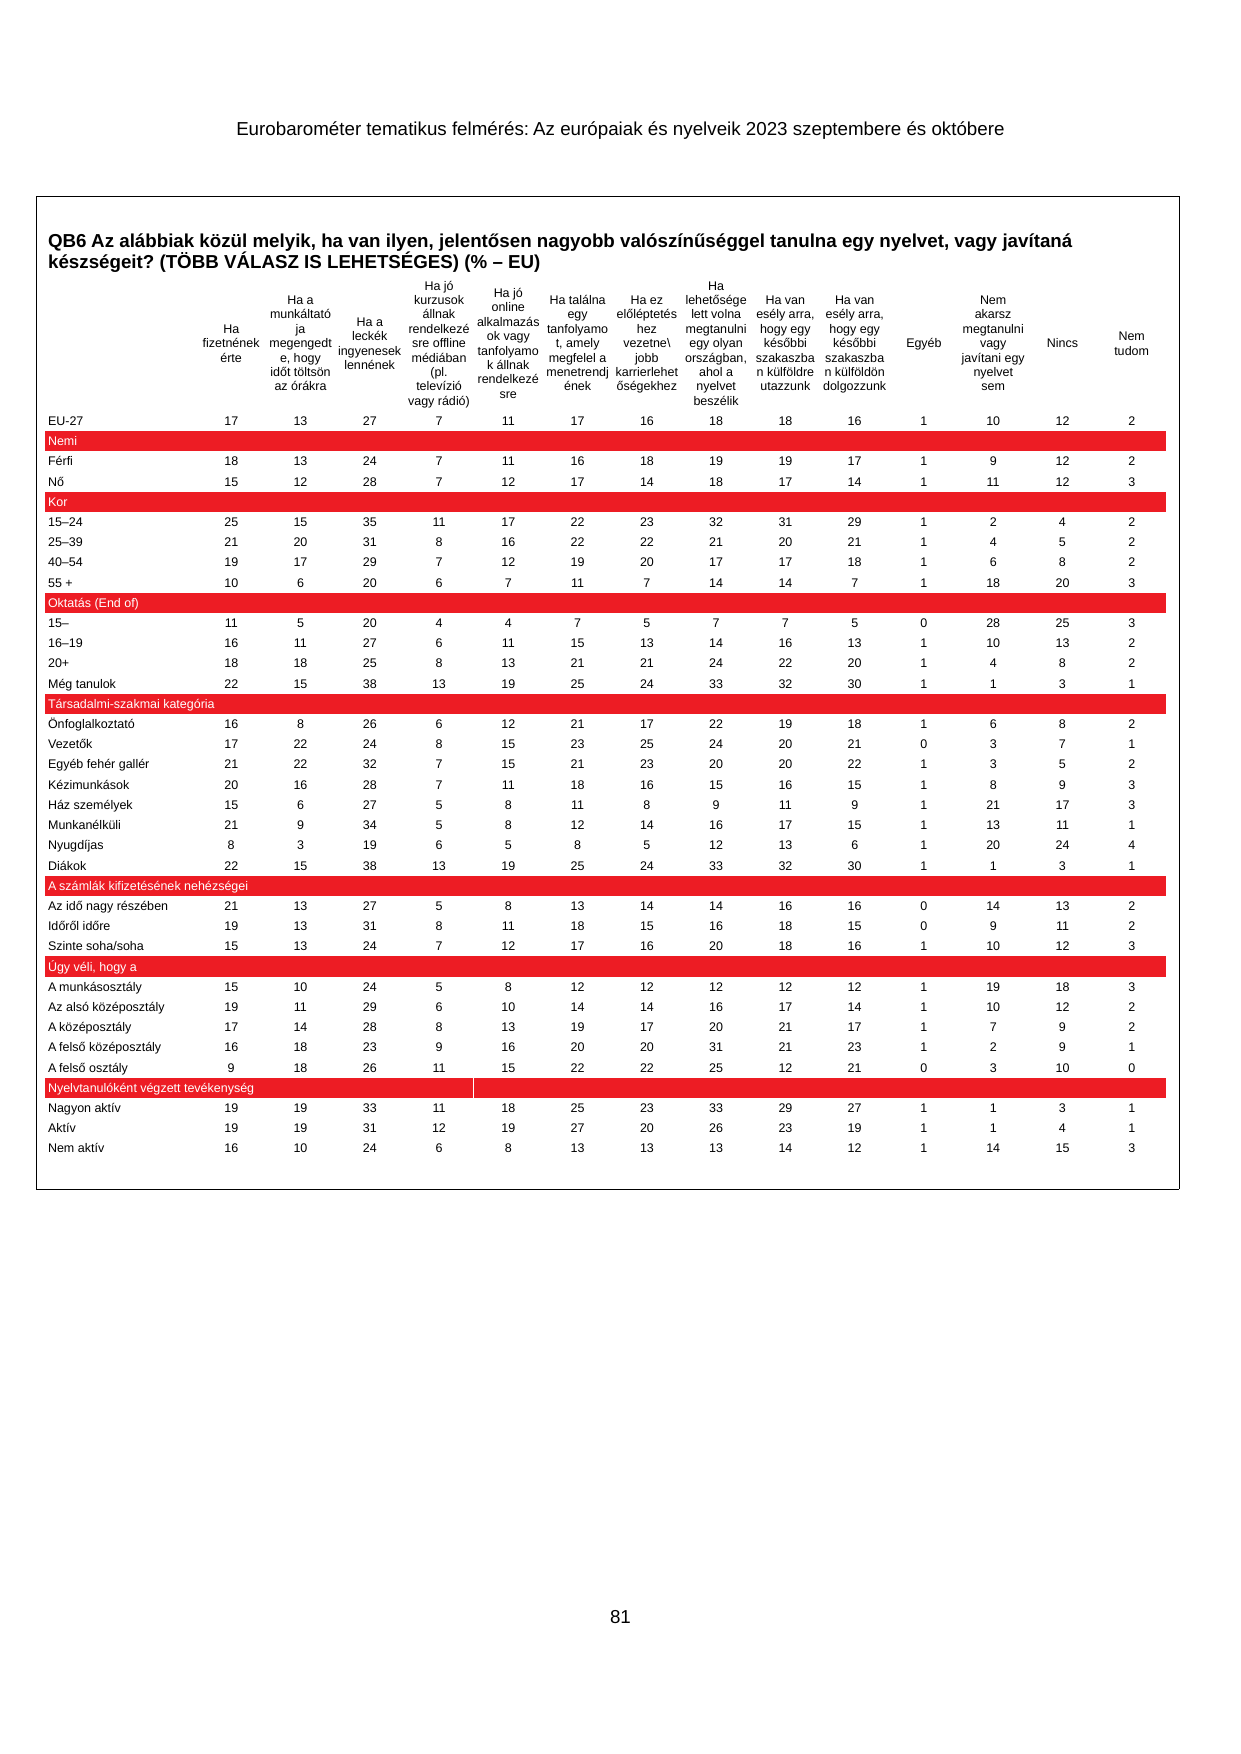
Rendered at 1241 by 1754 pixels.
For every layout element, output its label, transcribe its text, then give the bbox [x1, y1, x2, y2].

table_cell 3 [1097, 795, 1166, 815]
table_cell 1 [889, 1037, 958, 1057]
table_cell Nincs [1028, 276, 1097, 411]
table_cell 22 [543, 512, 612, 532]
table_cell 21 [612, 653, 681, 673]
table_cell 20 [1028, 573, 1097, 593]
table_cell 27 [335, 411, 404, 431]
table_cell 29 [751, 1098, 820, 1118]
table_cell 7 [612, 573, 681, 593]
table_cell 4 [474, 613, 543, 633]
table_cell 1 [889, 451, 958, 471]
table_cell 15 [474, 754, 543, 774]
table_cell 16 [681, 916, 751, 936]
table_cell [751, 1078, 820, 1098]
table_cell 16 [751, 896, 820, 916]
table_cell 18 [1028, 977, 1097, 997]
table_cell 16 [266, 775, 335, 795]
table_cell 15 [474, 1058, 543, 1078]
table_cell [1097, 431, 1166, 451]
table_cell 11 [404, 1098, 473, 1118]
table_cell 2 [1097, 512, 1166, 532]
table_cell 8 [404, 1017, 473, 1037]
table_cell 29 [820, 512, 889, 532]
table_cell Az alsó középosztály [45, 997, 196, 1017]
table_cell 12 [404, 1118, 473, 1138]
table_cell 31 [335, 1118, 404, 1138]
table_cell 11 [474, 916, 543, 936]
table_cell 6 [404, 633, 473, 653]
table_cell 13 [543, 1138, 612, 1158]
table_cell 3 [1028, 855, 1097, 876]
table_cell 4 [1097, 835, 1166, 855]
table_cell 23 [612, 1098, 681, 1118]
table_cell 12 [820, 1138, 889, 1158]
table_cell 26 [681, 1118, 751, 1138]
table_cell 11 [474, 775, 543, 795]
table_cell 17 [751, 471, 820, 492]
table_cell 17 [474, 512, 543, 532]
table_cell 9 [681, 795, 751, 815]
table_cell 13 [958, 815, 1028, 835]
table_cell 16 [751, 775, 820, 795]
table_cell 3 [1097, 613, 1166, 633]
table_cell 1 [889, 754, 958, 774]
table_cell 31 [681, 1037, 751, 1057]
table_cell 18 [820, 714, 889, 734]
table_cell 1 [889, 977, 958, 997]
table_cell 26 [335, 1058, 404, 1078]
table_cell 10 [474, 997, 543, 1017]
table_cell [889, 1078, 958, 1098]
table_cell 16 [681, 815, 751, 835]
table_cell 12 [681, 977, 751, 997]
table_cell 1 [889, 997, 958, 1017]
table_cell 1 [889, 512, 958, 532]
table_cell 20 [266, 532, 335, 552]
table_cell 1 [889, 714, 958, 734]
table_cell 15 [612, 916, 681, 936]
table_cell 20 [612, 552, 681, 572]
table_cell A középosztály [45, 1017, 196, 1037]
table_cell 14 [612, 471, 681, 492]
table_cell 0 [889, 734, 958, 754]
table_cell 38 [335, 855, 404, 876]
table_cell 16–19 [45, 633, 196, 653]
table_cell 11 [751, 795, 820, 815]
table_cell 7 [681, 613, 751, 633]
table_cell 19 [474, 1118, 543, 1138]
table_cell Nő [45, 471, 196, 492]
table_cell Szinte soha/soha [45, 936, 196, 956]
table_cell 3 [958, 734, 1028, 754]
table_cell Oktatás (End of) [45, 593, 751, 613]
table_cell [820, 492, 889, 512]
table_cell 20 [751, 734, 820, 754]
table_cell 5 [1028, 532, 1097, 552]
table_cell [889, 431, 958, 451]
table_cell 1 [889, 855, 958, 876]
table_cell Aktív [45, 1118, 196, 1138]
table_cell 27 [543, 1118, 612, 1138]
table_cell Önfoglalkoztató [45, 714, 196, 734]
table_cell Ha találna egy tanfolyamot, amely megfelel a menetrendjének [543, 276, 612, 411]
table_cell [681, 1078, 751, 1098]
table_cell 15 [681, 775, 751, 795]
table_cell 8 [404, 532, 473, 552]
table_cell 11 [543, 795, 612, 815]
table_cell 33 [681, 855, 751, 876]
table_cell 22 [266, 734, 335, 754]
table_cell 22 [266, 754, 335, 774]
table_cell 9 [1028, 1037, 1097, 1057]
table_cell 14 [612, 997, 681, 1017]
table_cell 14 [681, 896, 751, 916]
table_cell 12 [1028, 997, 1097, 1017]
table_cell 6 [404, 573, 473, 593]
table_cell 15 [543, 633, 612, 653]
table_cell Nemi [45, 431, 820, 451]
table_cell 1 [889, 1017, 958, 1037]
table_cell 6 [404, 997, 473, 1017]
table_cell [820, 1078, 889, 1098]
table_cell 0 [889, 1058, 958, 1078]
table_cell [820, 593, 889, 613]
table_cell [543, 1078, 612, 1098]
table_cell 30 [820, 855, 889, 876]
table_cell 1 [1097, 1118, 1166, 1138]
table_cell 2 [958, 1037, 1028, 1057]
table_cell 18 [820, 552, 889, 572]
table_cell Ha a munkáltatója megengedte, hogy időt töltsön az órákra [266, 276, 335, 411]
table_cell 8 [1028, 653, 1097, 673]
table_cell 7 [543, 613, 612, 633]
table_cell 15 [266, 674, 335, 694]
table_cell 1 [1097, 734, 1166, 754]
table_cell 5 [612, 613, 681, 633]
table_cell 12 [1028, 411, 1097, 431]
table_cell Egyéb [889, 276, 958, 411]
table_cell 2 [1097, 896, 1166, 916]
table_cell 5 [404, 815, 473, 835]
table_cell 9 [958, 451, 1028, 471]
table_cell 25 [681, 1058, 751, 1078]
table_cell 21 [751, 1037, 820, 1057]
table_cell 20 [612, 1118, 681, 1138]
table_cell 14 [612, 815, 681, 835]
table_cell 1 [889, 835, 958, 855]
table_cell 18 [196, 653, 266, 673]
table_cell 12 [543, 815, 612, 835]
table_cell 15 [474, 734, 543, 754]
table_cell 19 [543, 1017, 612, 1037]
table_cell 12 [1028, 451, 1097, 471]
table_cell 28 [958, 613, 1028, 633]
table_cell 12 [751, 1058, 820, 1078]
table_cell 23 [543, 734, 612, 754]
table_cell 2 [1097, 916, 1166, 936]
table_cell 12 [612, 977, 681, 997]
table_cell 23 [335, 1037, 404, 1057]
table_cell 1 [1097, 1037, 1166, 1057]
table_cell 22 [612, 1058, 681, 1078]
table_cell 10 [1028, 1058, 1097, 1078]
table_cell 7 [404, 936, 473, 956]
table_cell 14 [820, 471, 889, 492]
table_cell 20 [335, 573, 404, 593]
table_cell 16 [820, 936, 889, 956]
table_cell 15 [820, 916, 889, 936]
table_cell 14 [751, 1138, 820, 1158]
table_header QB6 Az alábbiak közül melyik, ha van ilyen, jelentősen nagyobb valószínűséggel tanulna egy nyelvet, vagy javítaná készségeit? (TÖBB VÁLASZ IS LEHETSÉGES) (% – EU) [45, 227, 1166, 276]
table_cell [474, 1078, 543, 1098]
table_cell 13 [681, 1138, 751, 1158]
table_cell 1 [958, 1118, 1028, 1138]
table_cell 18 [751, 916, 820, 936]
table_cell 7 [751, 613, 820, 633]
table_cell 5 [266, 613, 335, 633]
table_cell 9 [1028, 775, 1097, 795]
table_cell 17 [543, 411, 612, 431]
table_cell 22 [612, 532, 681, 552]
table_cell 3 [266, 835, 335, 855]
table_cell 9 [196, 1058, 266, 1078]
table_cell 13 [404, 855, 473, 876]
table_cell 20 [820, 653, 889, 673]
table_cell 21 [820, 1058, 889, 1078]
table_cell 16 [196, 633, 266, 653]
table_cell 40–54 [45, 552, 196, 572]
table_cell Ha jó online alkalmazások vagy tanfolyamok állnak rendelkezésre [474, 276, 543, 411]
table_cell 16 [196, 1138, 266, 1158]
table_cell 25 [335, 653, 404, 673]
table_cell 11 [404, 512, 473, 532]
table_cell [751, 956, 820, 977]
table_cell 55 + [45, 573, 196, 593]
table_cell [958, 694, 1028, 714]
table_cell 1 [889, 674, 958, 694]
table_cell 18 [266, 653, 335, 673]
table_cell 7 [404, 471, 473, 492]
table_cell Ház személyek [45, 795, 196, 815]
table_cell 22 [543, 532, 612, 552]
table_cell 8 [266, 714, 335, 734]
table_cell 20 [751, 532, 820, 552]
table_cell 17 [196, 1017, 266, 1037]
table_cell Az idő nagy részében [45, 896, 196, 916]
table_cell 16 [474, 1037, 543, 1057]
table_cell 21 [196, 532, 266, 552]
table_cell 24 [612, 855, 681, 876]
table_cell [751, 492, 820, 512]
table_cell 12 [1028, 471, 1097, 492]
table_cell 8 [196, 835, 266, 855]
table_cell 15 [266, 512, 335, 532]
table_cell [820, 431, 889, 451]
table_cell 0 [1097, 1058, 1166, 1078]
table_cell 16 [474, 532, 543, 552]
table_cell 8 [1028, 552, 1097, 572]
table_cell 5 [474, 835, 543, 855]
table_cell 5 [404, 896, 473, 916]
table_cell 7 [474, 573, 543, 593]
table_cell 7 [404, 411, 473, 431]
table_cell 19 [751, 451, 820, 471]
table_cell 22 [681, 714, 751, 734]
table_cell 10 [266, 1138, 335, 1158]
table_cell 25 [1028, 613, 1097, 633]
table_cell 15 [266, 855, 335, 876]
table_cell 20 [681, 936, 751, 956]
table_cell 25 [543, 674, 612, 694]
table_cell Vezetők [45, 734, 196, 754]
table_cell 28 [335, 775, 404, 795]
table_cell 18 [751, 411, 820, 431]
table_cell 31 [751, 512, 820, 532]
table_cell 11 [474, 633, 543, 653]
table_cell 6 [820, 835, 889, 855]
table_cell 5 [404, 977, 473, 997]
table_cell 20 [681, 1017, 751, 1037]
table_cell 13 [820, 633, 889, 653]
table_cell 1 [1097, 1098, 1166, 1118]
table_cell [751, 593, 820, 613]
table_cell [958, 431, 1028, 451]
table_cell 4 [958, 532, 1028, 552]
table_cell 18 [612, 451, 681, 471]
table_cell 7 [1028, 734, 1097, 754]
table_cell 20 [196, 775, 266, 795]
table_cell 17 [820, 1017, 889, 1037]
table_cell A munkásosztály [45, 977, 196, 997]
table_cell 13 [266, 411, 335, 431]
table_cell 17 [612, 1017, 681, 1037]
table_cell 19 [196, 997, 266, 1017]
table_cell 3 [1097, 471, 1166, 492]
table_cell 12 [820, 977, 889, 997]
table_cell 12 [681, 835, 751, 855]
table_cell 6 [266, 573, 335, 593]
table_cell 9 [958, 916, 1028, 936]
table_cell 12 [1028, 936, 1097, 956]
table_cell 24 [681, 653, 751, 673]
table_cell 1 [1097, 815, 1166, 835]
table_cell [1097, 956, 1166, 977]
table_cell 16 [820, 411, 889, 431]
table_cell 13 [751, 835, 820, 855]
table_cell 21 [958, 795, 1028, 815]
table_cell 6 [266, 795, 335, 815]
table_cell 28 [335, 471, 404, 492]
table_cell 3 [1097, 977, 1166, 997]
table_cell Úgy véli, hogy a [45, 956, 751, 977]
table_cell 6 [958, 714, 1028, 734]
table_cell 20 [958, 835, 1028, 855]
table_cell [889, 492, 958, 512]
table_cell 21 [681, 532, 751, 552]
table_cell Ha jó kurzusok állnak rendelkezésre offline médiában (pl. televízió vagy rádió) [404, 276, 473, 411]
table_cell Ha a leckék ingyenesek lennének [335, 276, 404, 411]
table_cell 17 [196, 734, 266, 754]
table_cell 21 [543, 714, 612, 734]
table_cell EU-27 [45, 411, 196, 431]
table_cell 19 [474, 674, 543, 694]
table_cell [751, 876, 820, 896]
table_cell 19 [820, 1118, 889, 1138]
table_cell 12 [474, 936, 543, 956]
table_cell 10 [958, 936, 1028, 956]
table_cell 11 [266, 997, 335, 1017]
table_cell Kor [45, 492, 751, 512]
table_cell 15 [820, 775, 889, 795]
table_cell 1 [889, 815, 958, 835]
table_cell 1 [889, 653, 958, 673]
table_cell 2 [1097, 633, 1166, 653]
table_cell [820, 876, 889, 896]
table_cell 2 [1097, 411, 1166, 431]
table_cell Társadalmi-szakmai kategória [45, 694, 820, 714]
table_cell 17 [751, 815, 820, 835]
table_cell 28 [335, 1017, 404, 1037]
table_cell 11 [958, 471, 1028, 492]
table_cell [1028, 492, 1097, 512]
table_cell 1 [889, 795, 958, 815]
table_cell 3 [1097, 573, 1166, 593]
table_cell 14 [612, 896, 681, 916]
table_cell 15–24 [45, 512, 196, 532]
table_cell [1097, 694, 1166, 714]
table_cell 12 [474, 471, 543, 492]
table_cell [1097, 1078, 1166, 1098]
table_cell 13 [266, 896, 335, 916]
table_cell 18 [266, 1058, 335, 1078]
table_cell 22 [196, 674, 266, 694]
table_cell 1 [889, 1138, 958, 1158]
table_cell 6 [404, 714, 473, 734]
table_cell 27 [335, 795, 404, 815]
table_cell 22 [543, 1058, 612, 1078]
table_cell A felső középosztály [45, 1037, 196, 1057]
table_cell 27 [820, 1098, 889, 1118]
table_cell 17 [751, 997, 820, 1017]
table_cell 14 [681, 633, 751, 653]
table_cell [1028, 1078, 1097, 1098]
table_cell 1 [958, 1098, 1028, 1118]
table_cell 18 [958, 573, 1028, 593]
table_cell 8 [474, 795, 543, 815]
table_cell 3 [1028, 1098, 1097, 1118]
table_cell [1028, 956, 1097, 977]
table_cell [1028, 431, 1097, 451]
table_cell [958, 876, 1028, 896]
table_cell 13 [404, 674, 473, 694]
table_cell [820, 694, 889, 714]
table_cell 25 [543, 1098, 612, 1118]
table_cell 19 [751, 714, 820, 734]
table_cell [1028, 876, 1097, 896]
table_cell Nyugdíjas [45, 835, 196, 855]
table_cell 1 [889, 633, 958, 653]
table_cell 20 [612, 1037, 681, 1057]
table_cell 1 [889, 532, 958, 552]
table_cell 1 [889, 1098, 958, 1118]
table_cell 19 [335, 835, 404, 855]
table_cell A számlák kifizetésének nehézségei [45, 876, 751, 896]
table_cell 12 [751, 977, 820, 997]
table_cell [958, 593, 1028, 613]
table_cell 25–39 [45, 532, 196, 552]
table_cell 23 [612, 754, 681, 774]
table_cell 18 [543, 775, 612, 795]
table_cell 3 [958, 1058, 1028, 1078]
table_cell 32 [751, 674, 820, 694]
table_cell 19 [266, 1098, 335, 1118]
table_cell 6 [404, 835, 473, 855]
table_cell 31 [335, 916, 404, 936]
table_cell 24 [335, 1138, 404, 1158]
table_cell 0 [889, 613, 958, 633]
table_cell 15 [196, 936, 266, 956]
table_cell 1 [1097, 674, 1166, 694]
table_cell [1028, 593, 1097, 613]
table_cell 19 [958, 977, 1028, 997]
table_cell Még tanulok [45, 674, 196, 694]
table_cell 15 [196, 795, 266, 815]
table_cell 13 [612, 633, 681, 653]
table_cell 19 [474, 855, 543, 876]
table_cell 1 [889, 471, 958, 492]
table_cell 24 [681, 734, 751, 754]
table_cell 19 [543, 552, 612, 572]
table_cell 9 [820, 795, 889, 815]
table_cell 8 [543, 835, 612, 855]
table_cell 13 [1028, 633, 1097, 653]
table_cell 13 [266, 916, 335, 936]
table_cell 21 [196, 754, 266, 774]
table_cell 11 [474, 451, 543, 471]
table_cell 15 [196, 471, 266, 492]
table_cell 10 [958, 633, 1028, 653]
table_cell 12 [474, 714, 543, 734]
table_cell 4 [1028, 1118, 1097, 1138]
table_cell 13 [266, 451, 335, 471]
table_cell 33 [335, 1098, 404, 1118]
table_cell 2 [1097, 653, 1166, 673]
table_cell 1 [889, 1118, 958, 1138]
table_cell 17 [266, 552, 335, 572]
table_cell 26 [335, 714, 404, 734]
table_cell 18 [681, 411, 751, 431]
table_cell 24 [335, 936, 404, 956]
table_cell 22 [820, 754, 889, 774]
table_cell 14 [820, 997, 889, 1017]
table_cell 14 [681, 573, 751, 593]
table_cell 34 [335, 815, 404, 835]
table_cell 8 [474, 1138, 543, 1158]
table_cell 35 [335, 512, 404, 532]
table_cell 3 [1097, 775, 1166, 795]
table_cell 25 [612, 734, 681, 754]
table_cell 33 [681, 1098, 751, 1118]
table_cell 13 [266, 936, 335, 956]
table_cell 4 [404, 613, 473, 633]
table_cell 5 [1028, 754, 1097, 774]
table_cell 7 [404, 754, 473, 774]
table_cell 17 [543, 936, 612, 956]
table_cell 2 [1097, 532, 1166, 552]
table_cell 17 [681, 552, 751, 572]
table_cell 1 [889, 936, 958, 956]
table_cell 19 [196, 552, 266, 572]
table_cell 24 [335, 451, 404, 471]
table_cell Időről időre [45, 916, 196, 936]
table_cell 19 [196, 1118, 266, 1138]
table_cell 13 [612, 1138, 681, 1158]
table_cell 7 [820, 573, 889, 593]
table_cell 17 [820, 451, 889, 471]
table_cell 15 [1028, 1138, 1097, 1158]
table_cell 20 [751, 754, 820, 774]
table_cell 2 [1097, 714, 1166, 734]
table_cell Egyéb fehér gallér [45, 754, 196, 774]
table_cell 14 [958, 896, 1028, 916]
table_cell 0 [889, 916, 958, 936]
table_cell [889, 956, 958, 977]
table_cell 16 [196, 1037, 266, 1057]
table_cell 20 [543, 1037, 612, 1057]
table_cell 16 [820, 896, 889, 916]
table_cell 20 [681, 754, 751, 774]
table_cell 19 [196, 1098, 266, 1118]
table_cell 2 [1097, 997, 1166, 1017]
table_cell 32 [335, 754, 404, 774]
table_cell [1097, 876, 1166, 896]
table_cell [958, 1078, 1028, 1098]
table_cell 12 [543, 977, 612, 997]
table_cell 1 [889, 573, 958, 593]
table_cell [820, 956, 889, 977]
table_cell 13 [1028, 896, 1097, 916]
table_cell 29 [335, 552, 404, 572]
table_cell 21 [820, 532, 889, 552]
table_cell 10 [958, 411, 1028, 431]
table_cell 21 [196, 815, 266, 835]
table_cell [1028, 694, 1097, 714]
table_cell 9 [266, 815, 335, 835]
table_cell 18 [751, 936, 820, 956]
table_cell 8 [474, 977, 543, 997]
table_cell 2 [1097, 451, 1166, 471]
table_cell 38 [335, 674, 404, 694]
table_cell 18 [681, 471, 751, 492]
table_cell 27 [335, 896, 404, 916]
table_cell 24 [1028, 835, 1097, 855]
table_cell 21 [751, 1017, 820, 1037]
table_cell 10 [266, 977, 335, 997]
table_cell 21 [196, 896, 266, 916]
table_cell Ha fizetnének érte [196, 276, 266, 411]
table_cell 3 [1028, 674, 1097, 694]
table_cell 27 [335, 633, 404, 653]
table_cell 8 [958, 775, 1028, 795]
table_cell 15 [820, 815, 889, 835]
table_cell 19 [196, 916, 266, 936]
table_cell 12 [266, 471, 335, 492]
table_cell 5 [404, 795, 473, 815]
table_cell 3 [958, 754, 1028, 774]
table_cell 17 [1028, 795, 1097, 815]
table_cell 2 [1097, 754, 1166, 774]
table_cell 4 [958, 653, 1028, 673]
table_cell Nyelvtanulóként végzett tevékenység [45, 1078, 473, 1098]
table_cell 25 [543, 855, 612, 876]
table_cell 4 [1028, 512, 1097, 532]
table_cell 18 [474, 1098, 543, 1118]
table_cell 16 [612, 411, 681, 431]
table_cell 1 [958, 855, 1028, 876]
table_cell 2 [1097, 552, 1166, 572]
table_cell A felső osztály [45, 1058, 196, 1078]
table_cell 24 [335, 734, 404, 754]
table_cell 16 [196, 714, 266, 734]
table_cell 33 [681, 674, 751, 694]
table_cell 32 [751, 855, 820, 876]
table_cell 32 [681, 512, 751, 532]
table_cell 22 [196, 855, 266, 876]
table_cell 8 [474, 815, 543, 835]
table_cell 21 [543, 653, 612, 673]
table_cell 7 [958, 1017, 1028, 1037]
table_cell Kézimunkások [45, 775, 196, 795]
table_cell 24 [335, 977, 404, 997]
table_cell 5 [820, 613, 889, 633]
table_cell 30 [820, 674, 889, 694]
table_cell 20 [335, 613, 404, 633]
table_cell 7 [404, 451, 473, 471]
table_cell 11 [543, 573, 612, 593]
table_cell 29 [335, 997, 404, 1017]
table_cell 7 [404, 775, 473, 795]
table_cell Ha ez előléptetéshez vezetne\jobb karrierlehetőségekhez [612, 276, 681, 411]
table_cell 16 [612, 936, 681, 956]
table_cell 11 [1028, 815, 1097, 835]
table_cell 14 [543, 997, 612, 1017]
table_cell 1 [889, 552, 958, 572]
table_cell 2 [958, 512, 1028, 532]
table_cell 16 [681, 997, 751, 1017]
table_cell 9 [404, 1037, 473, 1057]
table_cell 1 [889, 775, 958, 795]
table_cell 18 [266, 1037, 335, 1057]
table_cell 19 [681, 451, 751, 471]
table_cell 8 [612, 795, 681, 815]
table_cell 0 [889, 896, 958, 916]
table_cell 14 [751, 573, 820, 593]
table_cell Diákok [45, 855, 196, 876]
table_cell 6 [958, 552, 1028, 572]
table_cell [889, 593, 958, 613]
table_cell 18 [196, 451, 266, 471]
table_cell 31 [335, 532, 404, 552]
table_cell 16 [543, 451, 612, 471]
table_cell 19 [266, 1118, 335, 1138]
table_cell 20+ [45, 653, 196, 673]
table_cell 5 [612, 835, 681, 855]
table_cell 8 [1028, 714, 1097, 734]
table_cell 22 [751, 653, 820, 673]
table_cell 1 [1097, 855, 1166, 876]
table_cell Nagyon aktív [45, 1098, 196, 1118]
table_cell 13 [543, 896, 612, 916]
table_cell Ha van esély arra, hogy egy későbbi szakaszban külföldre utazzunk [751, 276, 820, 411]
table_cell 7 [404, 552, 473, 572]
table_cell Ha lehetősége lett volna megtanulni egy olyan országban, ahol a nyelvet beszélik [681, 276, 751, 411]
table_cell 17 [751, 552, 820, 572]
table_cell 23 [751, 1118, 820, 1138]
table_cell 15– [45, 613, 196, 633]
table_cell 2 [1097, 1017, 1166, 1037]
table_cell Munkanélküli [45, 815, 196, 835]
table_cell Nem tudom [1097, 276, 1166, 411]
table_cell 1 [889, 411, 958, 431]
table_cell [1097, 593, 1166, 613]
table_cell 13 [474, 1017, 543, 1037]
table_cell 11 [1028, 916, 1097, 936]
table_cell 8 [404, 916, 473, 936]
table_cell 21 [543, 754, 612, 774]
table_cell 9 [1028, 1017, 1097, 1037]
table_cell Ha van esély arra, hogy egy későbbi szakaszban külföldön dolgozzunk [820, 276, 889, 411]
table_cell 10 [196, 573, 266, 593]
table_cell 3 [1097, 936, 1166, 956]
table_cell 15 [196, 977, 266, 997]
table_cell 11 [474, 411, 543, 431]
table_cell [958, 956, 1028, 977]
table_cell 8 [404, 734, 473, 754]
table_cell 17 [612, 714, 681, 734]
table_cell 17 [196, 411, 266, 431]
table_cell 10 [958, 997, 1028, 1017]
table_cell 24 [612, 674, 681, 694]
table_cell 8 [474, 896, 543, 916]
table_cell 13 [474, 653, 543, 673]
table_cell [45, 276, 196, 411]
table_cell Férfi [45, 451, 196, 471]
table_cell 23 [612, 512, 681, 532]
table_cell 14 [266, 1017, 335, 1037]
table_cell 3 [1097, 1138, 1166, 1158]
table_cell [612, 1078, 681, 1098]
table_cell 12 [474, 552, 543, 572]
table_cell 23 [820, 1037, 889, 1057]
table_cell 17 [543, 471, 612, 492]
table_cell 21 [820, 734, 889, 754]
table_cell 16 [612, 775, 681, 795]
table_cell 18 [543, 916, 612, 936]
table_cell 11 [196, 613, 266, 633]
table_cell Nem aktív [45, 1138, 196, 1158]
table_cell [889, 876, 958, 896]
table_cell 6 [404, 1138, 473, 1158]
table_cell 14 [958, 1138, 1028, 1158]
table_cell 11 [266, 633, 335, 653]
table_cell [889, 694, 958, 714]
table_cell Nem akarsz megtanulni vagy javítani egy nyelvet sem [958, 276, 1028, 411]
table_cell 11 [404, 1058, 473, 1078]
table_cell [958, 492, 1028, 512]
table_cell 8 [404, 653, 473, 673]
table_cell [1097, 492, 1166, 512]
table_cell 25 [196, 512, 266, 532]
table_cell 16 [751, 633, 820, 653]
table_cell 1 [958, 674, 1028, 694]
